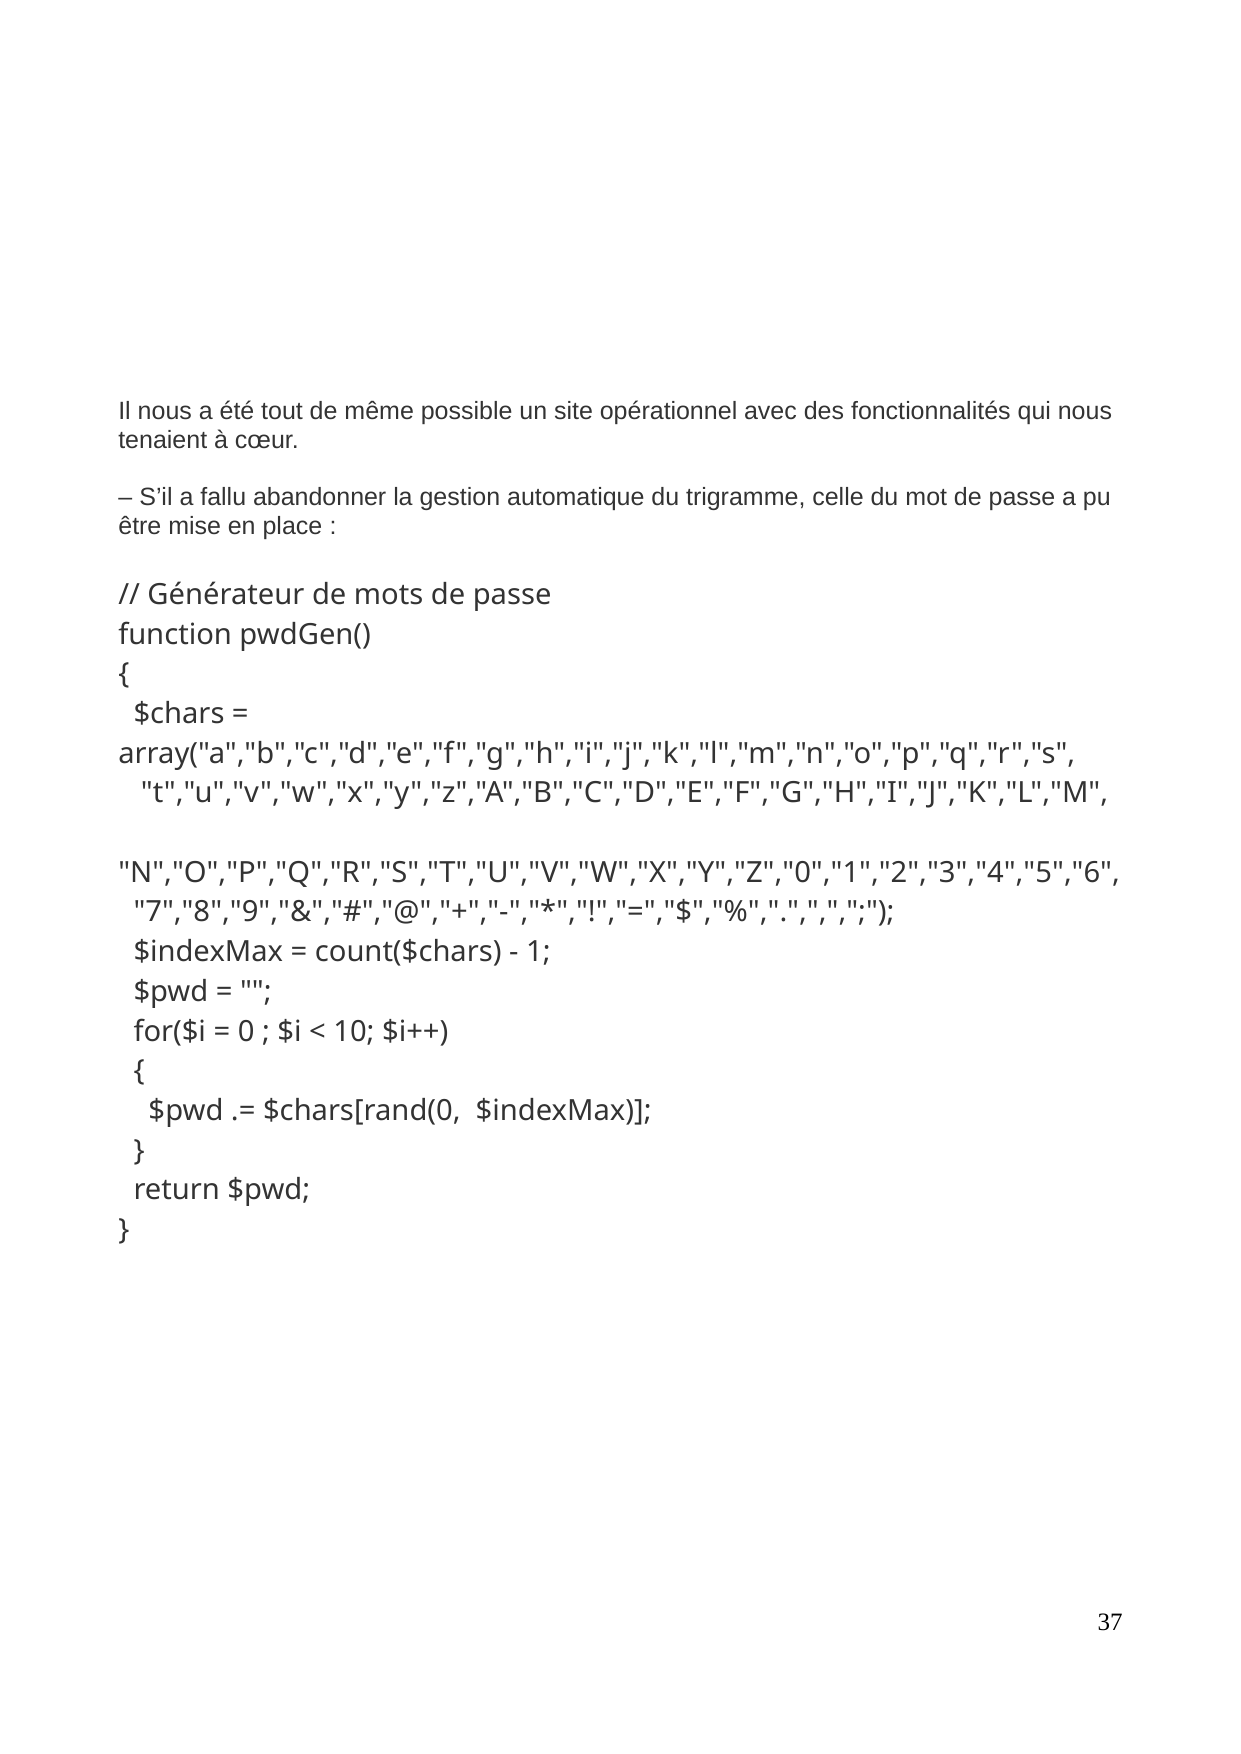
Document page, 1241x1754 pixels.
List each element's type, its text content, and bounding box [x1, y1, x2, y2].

text "N","O","P","Q","R","S","T","U","V","W","X","Y","Z","0","1","2","3","4","5","6", [118, 811, 1122, 891]
text } [118, 1129, 1122, 1168]
text return $pwd; [118, 1168, 1122, 1208]
text $indexMax = count($chars) - 1; [118, 930, 1122, 970]
text for($i = 0 ; $i < 10; $i++) [118, 1010, 1122, 1049]
text { [118, 653, 1122, 692]
text $pwd .= $chars[rand(0, $indexMax)]; [118, 1089, 1122, 1129]
text { [118, 1049, 1122, 1089]
text Il nous a été tout de même possible un site opérationnel avec des fonctionnalités qui nous tenaient à cœur. [118, 396, 1122, 453]
text } [118, 1208, 1122, 1248]
text – S’il a fallu abandonner la gestion automatique du trigramme, celle du mot de passe a pu être mise en place : [118, 482, 1122, 540]
text $chars = array("a","b","c","d","e","f","g","h","i","j","k","l","m","n","o","p","q","r","s", [118, 692, 1122, 772]
text "t","u","v","w","x","y","z","A","B","C","D","E","F","G","H","I","J","K","L","M", [118, 772, 1122, 811]
text // Générateur de mots de passe [118, 573, 1122, 613]
text $pwd = ""; [118, 970, 1122, 1010]
text "7","8","9","&","#","@","+","-","*","!","=","$","%",".",",",";"); [118, 891, 1122, 930]
text function pwdGen() [118, 613, 1122, 653]
